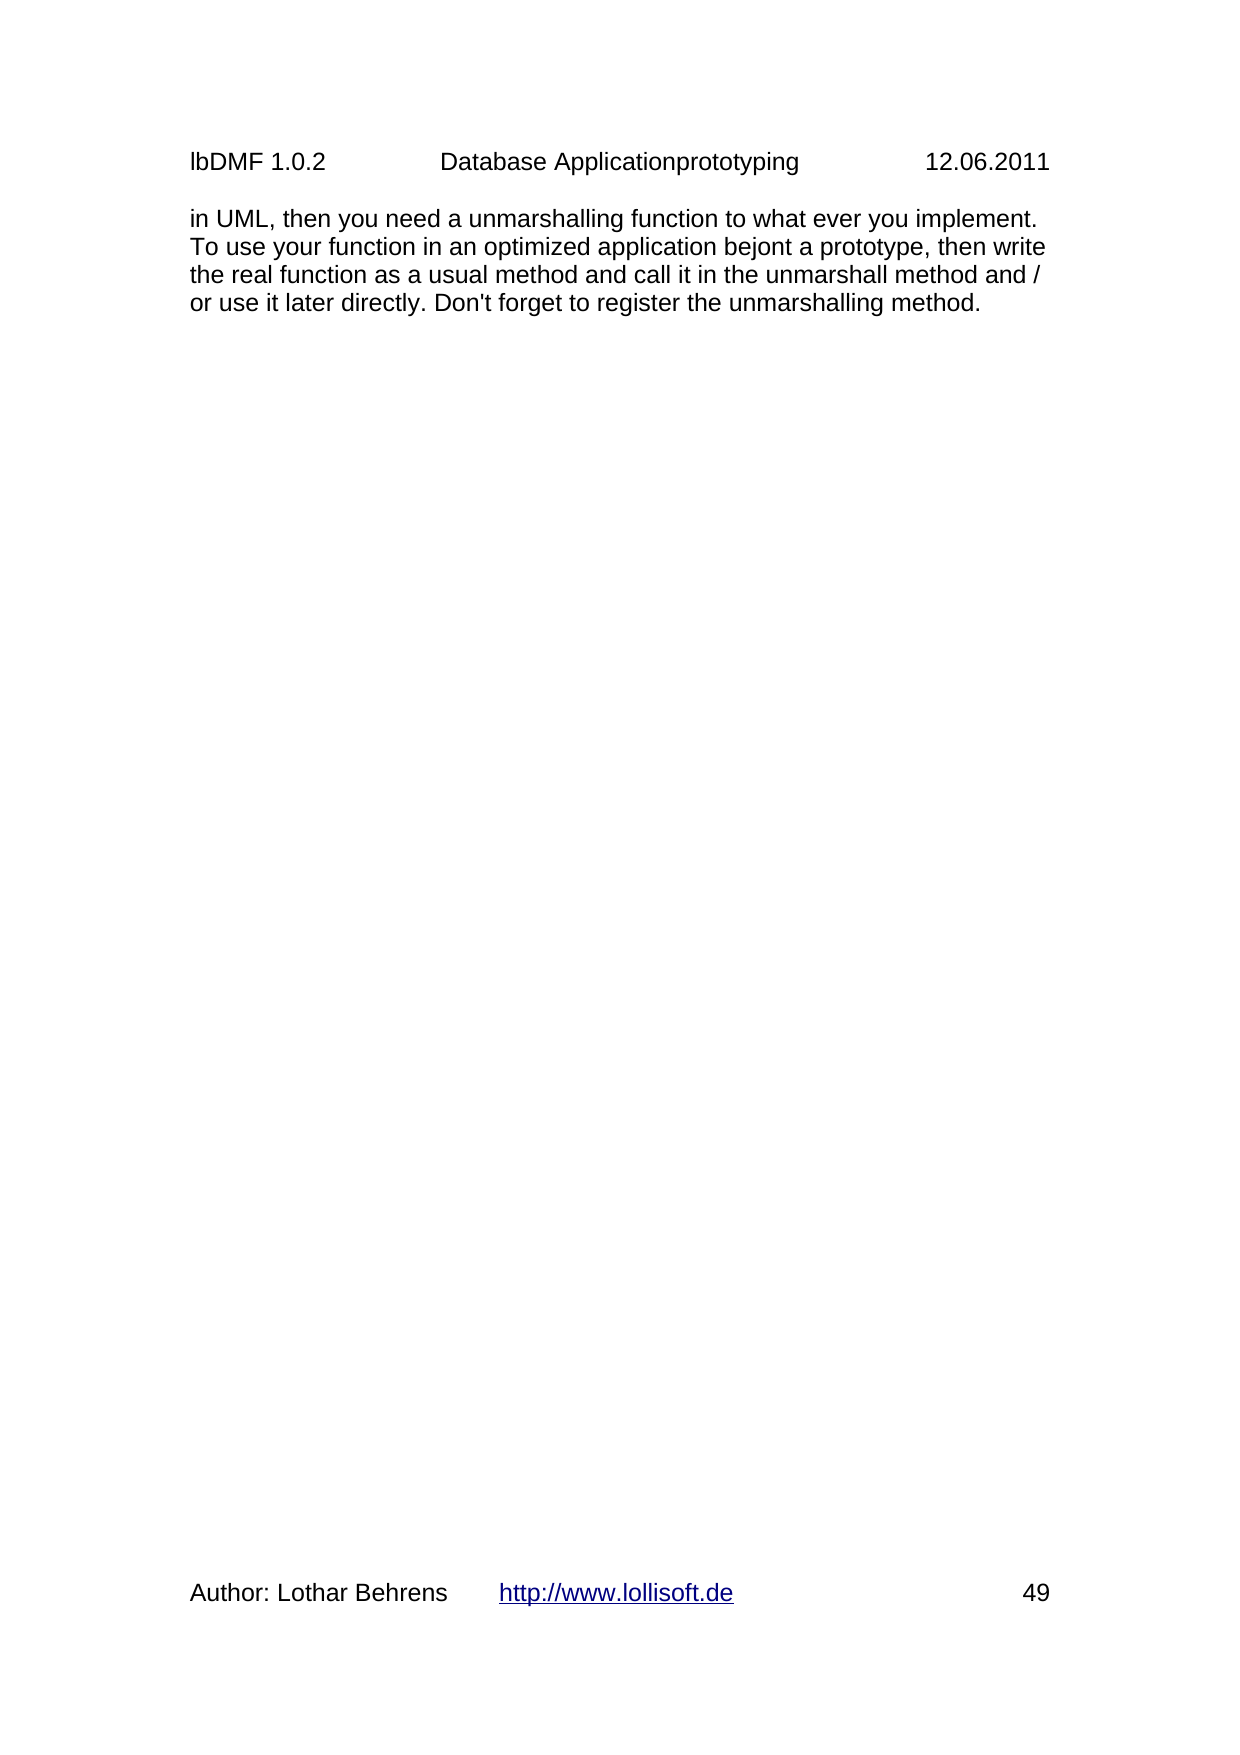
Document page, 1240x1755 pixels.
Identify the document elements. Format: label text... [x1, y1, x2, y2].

text in UML, then you need a unmarshalling function to what ever you implement. To use your function in an optimized application bejont a prototype, then write the real function as a usual method and call it in the unmarshall method and / or use it later directly. Don't forget to register the unmarshalling method. [189, 205, 1050, 317]
